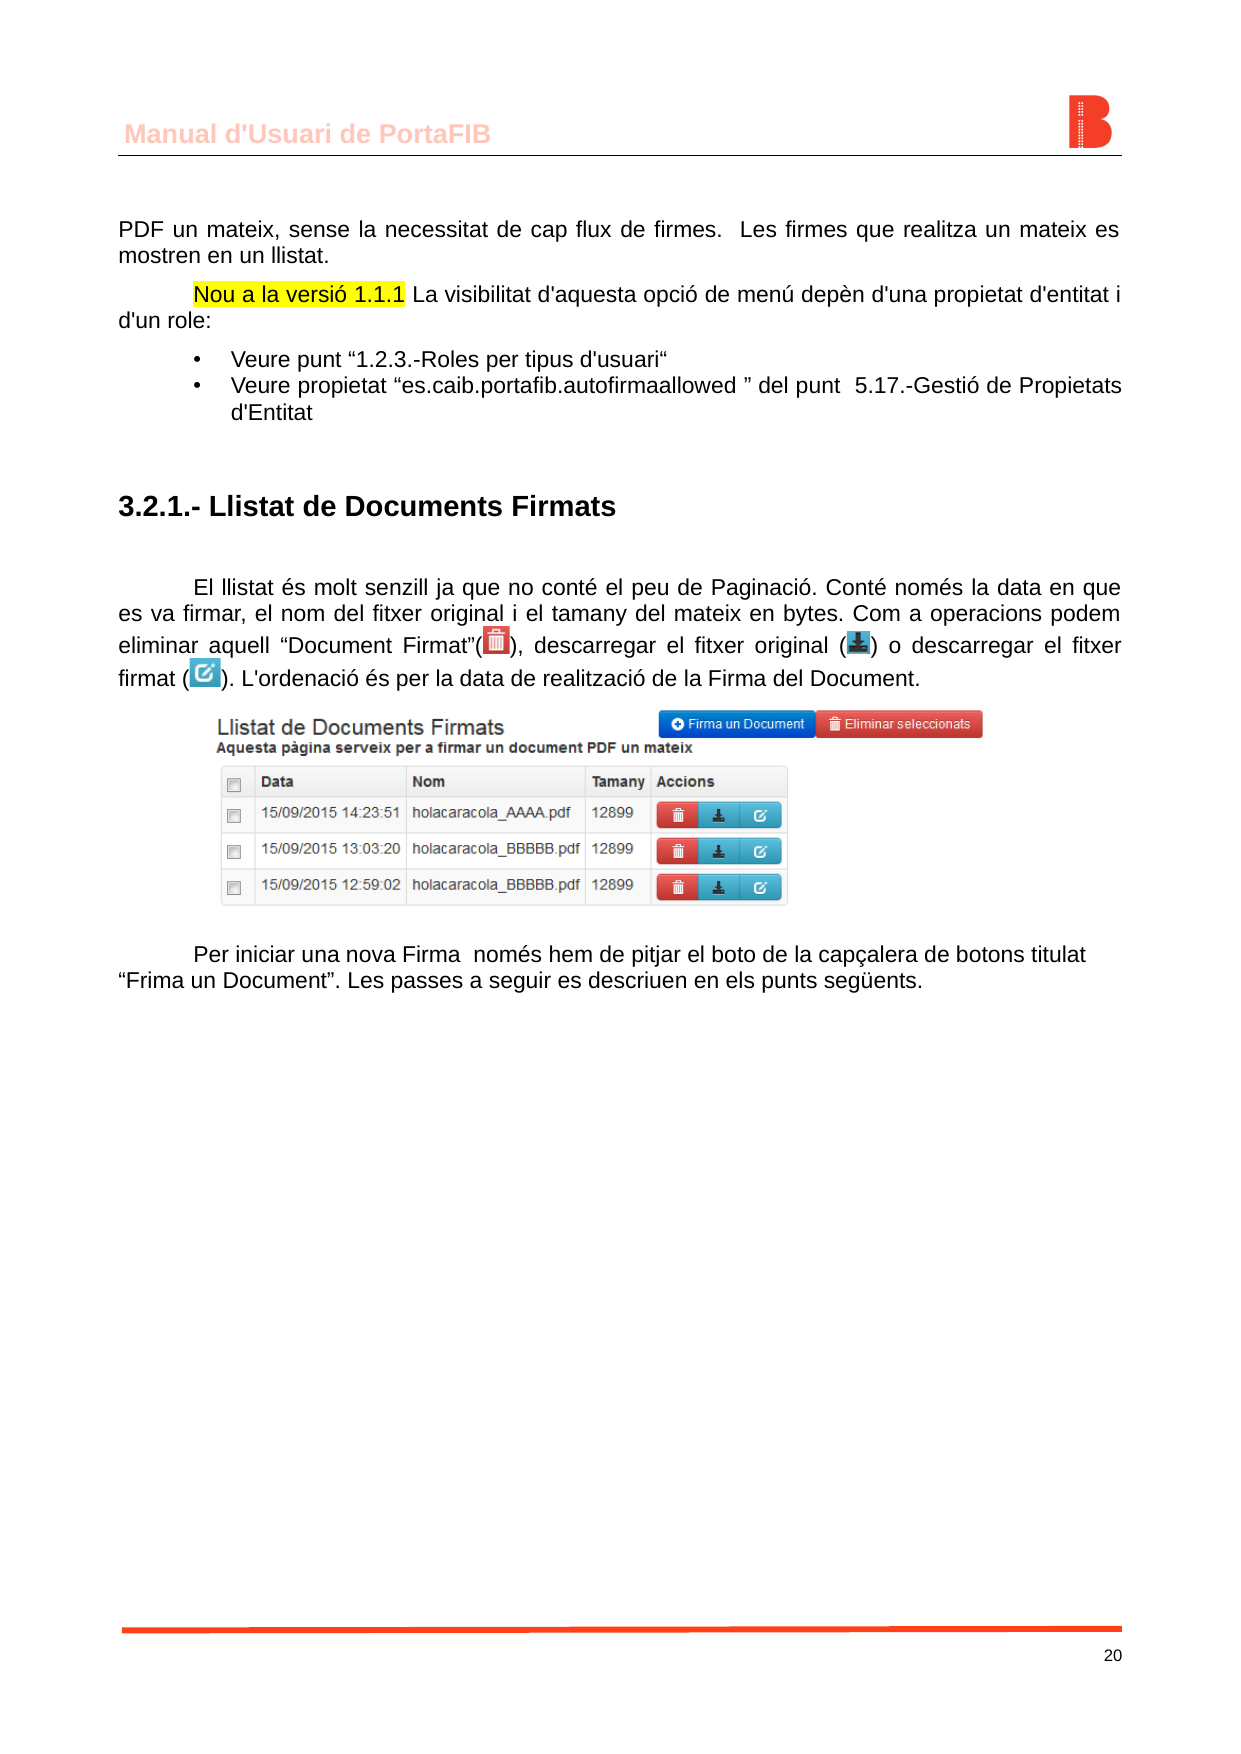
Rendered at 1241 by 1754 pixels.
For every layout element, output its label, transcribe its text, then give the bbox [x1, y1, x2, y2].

picture [1063, 94, 1117, 150]
list Veure propietat “es.caib.portafib.autofirmaallowed ” del punt 5.17Gestió de Propietats d'Entitat [193, 372, 1122, 425]
list Veure punt “1.2.3Roles per tipus d'usuari“ [193, 346, 1122, 372]
subtitle Llistat de Documents Firmats [118, 489, 1122, 523]
text Nou a la versió 1.1.1 La visibilitat d'aquesta opció de menú depèn d'una propietat d'entitat i d'un role: [118, 281, 1122, 334]
picture [207, 703, 989, 929]
picture [189, 658, 221, 687]
text Per iniciar una nova Firma només hem de pitjar el boto de la capçalera de botons titulat “Frima un Document”. Les passes a seguir es descriuen en els punts següents. [118, 941, 1122, 994]
picture [483, 626, 510, 654]
picture [846, 631, 871, 654]
text PDF un mateix, sense la necessitat de cap flux de firmes. Les firmes que realitza un mateix es mostren en un llistat. [118, 216, 1122, 268]
text El llistat és molt senzill ja que no conté el peu de Paginació. Conté només la data en que es va firmar, el nom del fitxer original i el tamany del mateix en bytes. Com a operacions podem eliminar aquell “Document Firmat”(), descarregar el fitxer original () o descarregar el fitxer firmat (). L'ordenació és per la data de realització de la Firma del Document. [118, 574, 1122, 691]
